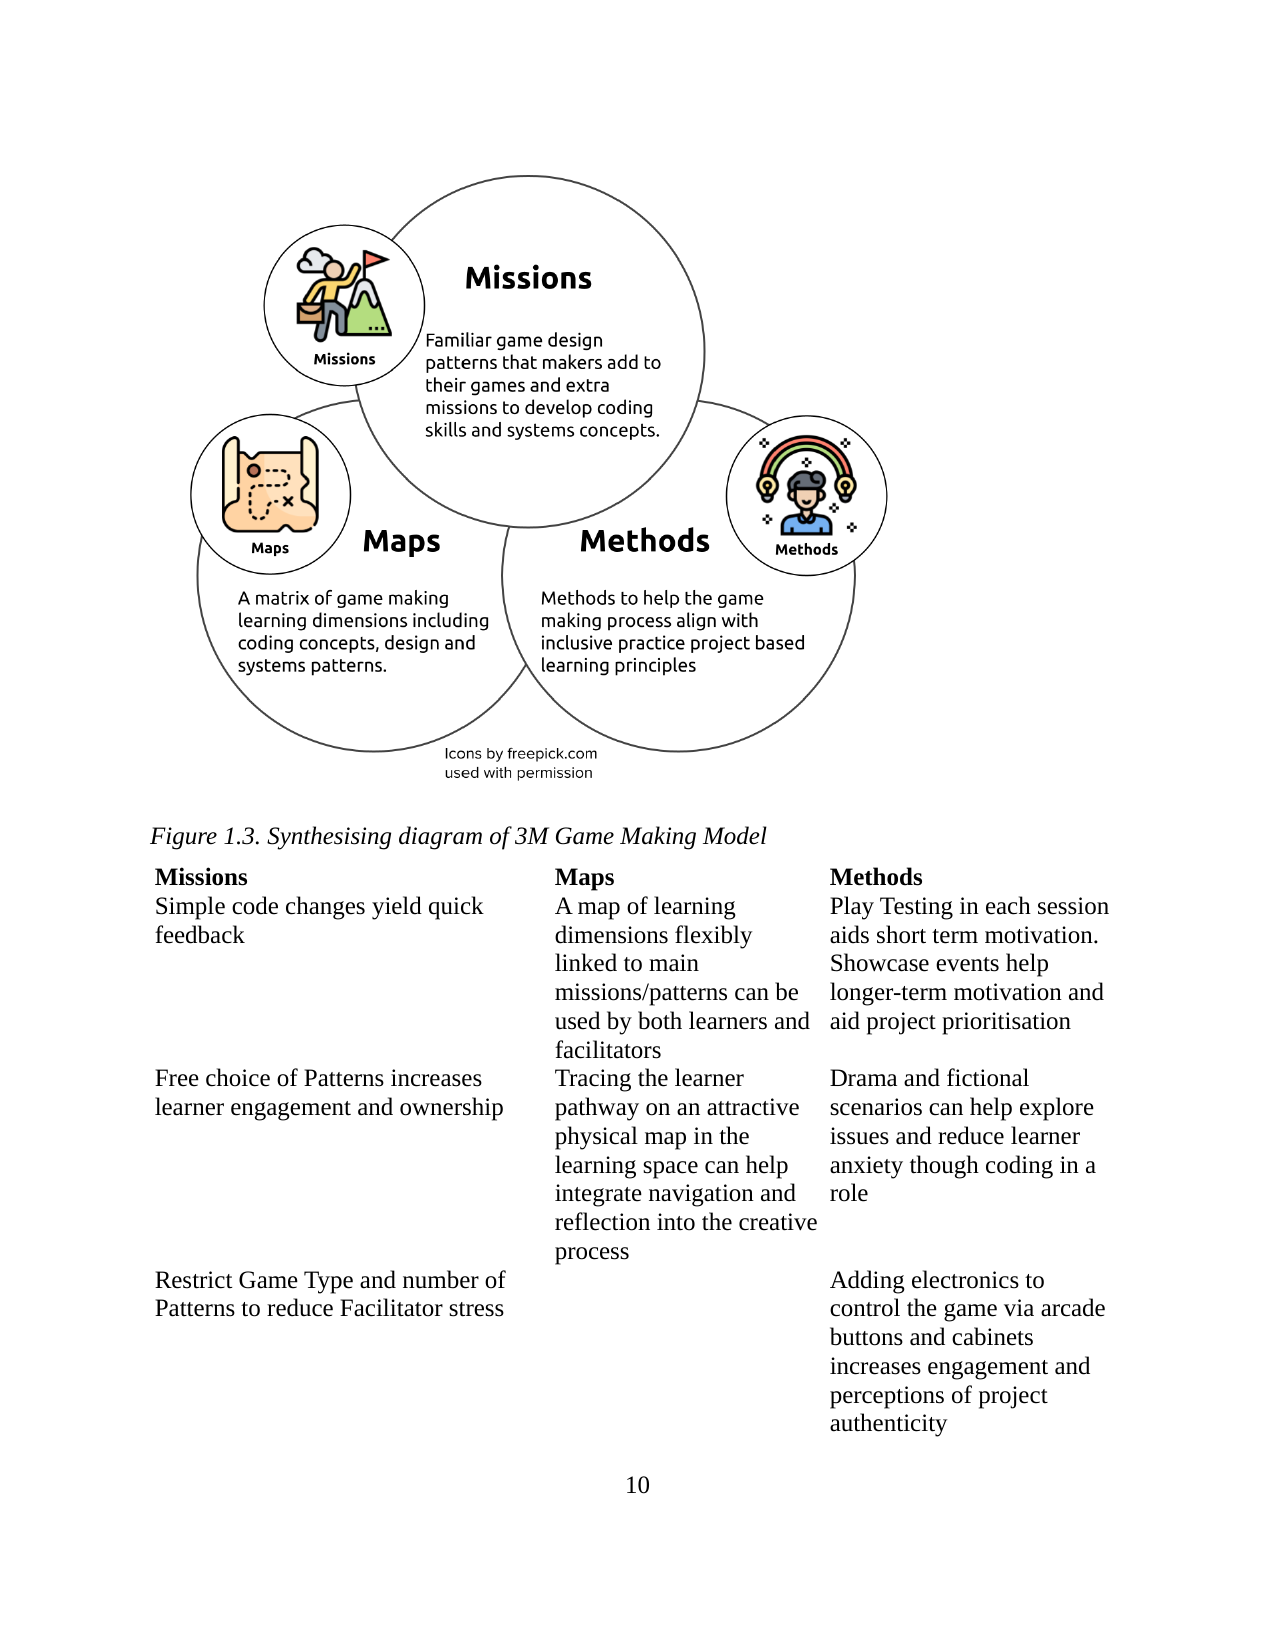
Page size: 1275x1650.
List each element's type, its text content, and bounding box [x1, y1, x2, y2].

table_cell [550, 1265, 825, 1437]
picture [150, 150, 930, 809]
table_header Missions [150, 862, 550, 891]
table_header Methods [825, 862, 1125, 891]
table_cell A map of learning dimensions flexibly linked to main missions/patterns can be used by both learners and facilitators [550, 891, 825, 1063]
table_header Maps [550, 862, 825, 891]
table_cell Play Testing in each session aids short term motivation. Showcase events help longer-term motivation and aid project prioritisation [825, 891, 1125, 1063]
text Figure 1.3. Synthesising diagram of 3M Game Making Model [150, 821, 1125, 850]
table_cell Drama and fictional scenarios can help explore issues and reduce learner anxiety though coding in a role [825, 1064, 1125, 1265]
table_cell Free choice of Patterns increases learner engagement and ownership [150, 1064, 550, 1265]
table_cell Restrict Game Type and number of Patterns to reduce Facilitator stress [150, 1265, 550, 1437]
table_cell Simple code changes yield quick feedback [150, 891, 550, 1063]
table_cell Tracing the learner pathway on an attractive physical map in the learning space can help integrate navigation and reflection into the creative process [550, 1064, 825, 1265]
table_cell Adding electronics to control the game via arcade buttons and cabinets increases engagement and perceptions of project authenticity [825, 1265, 1125, 1437]
